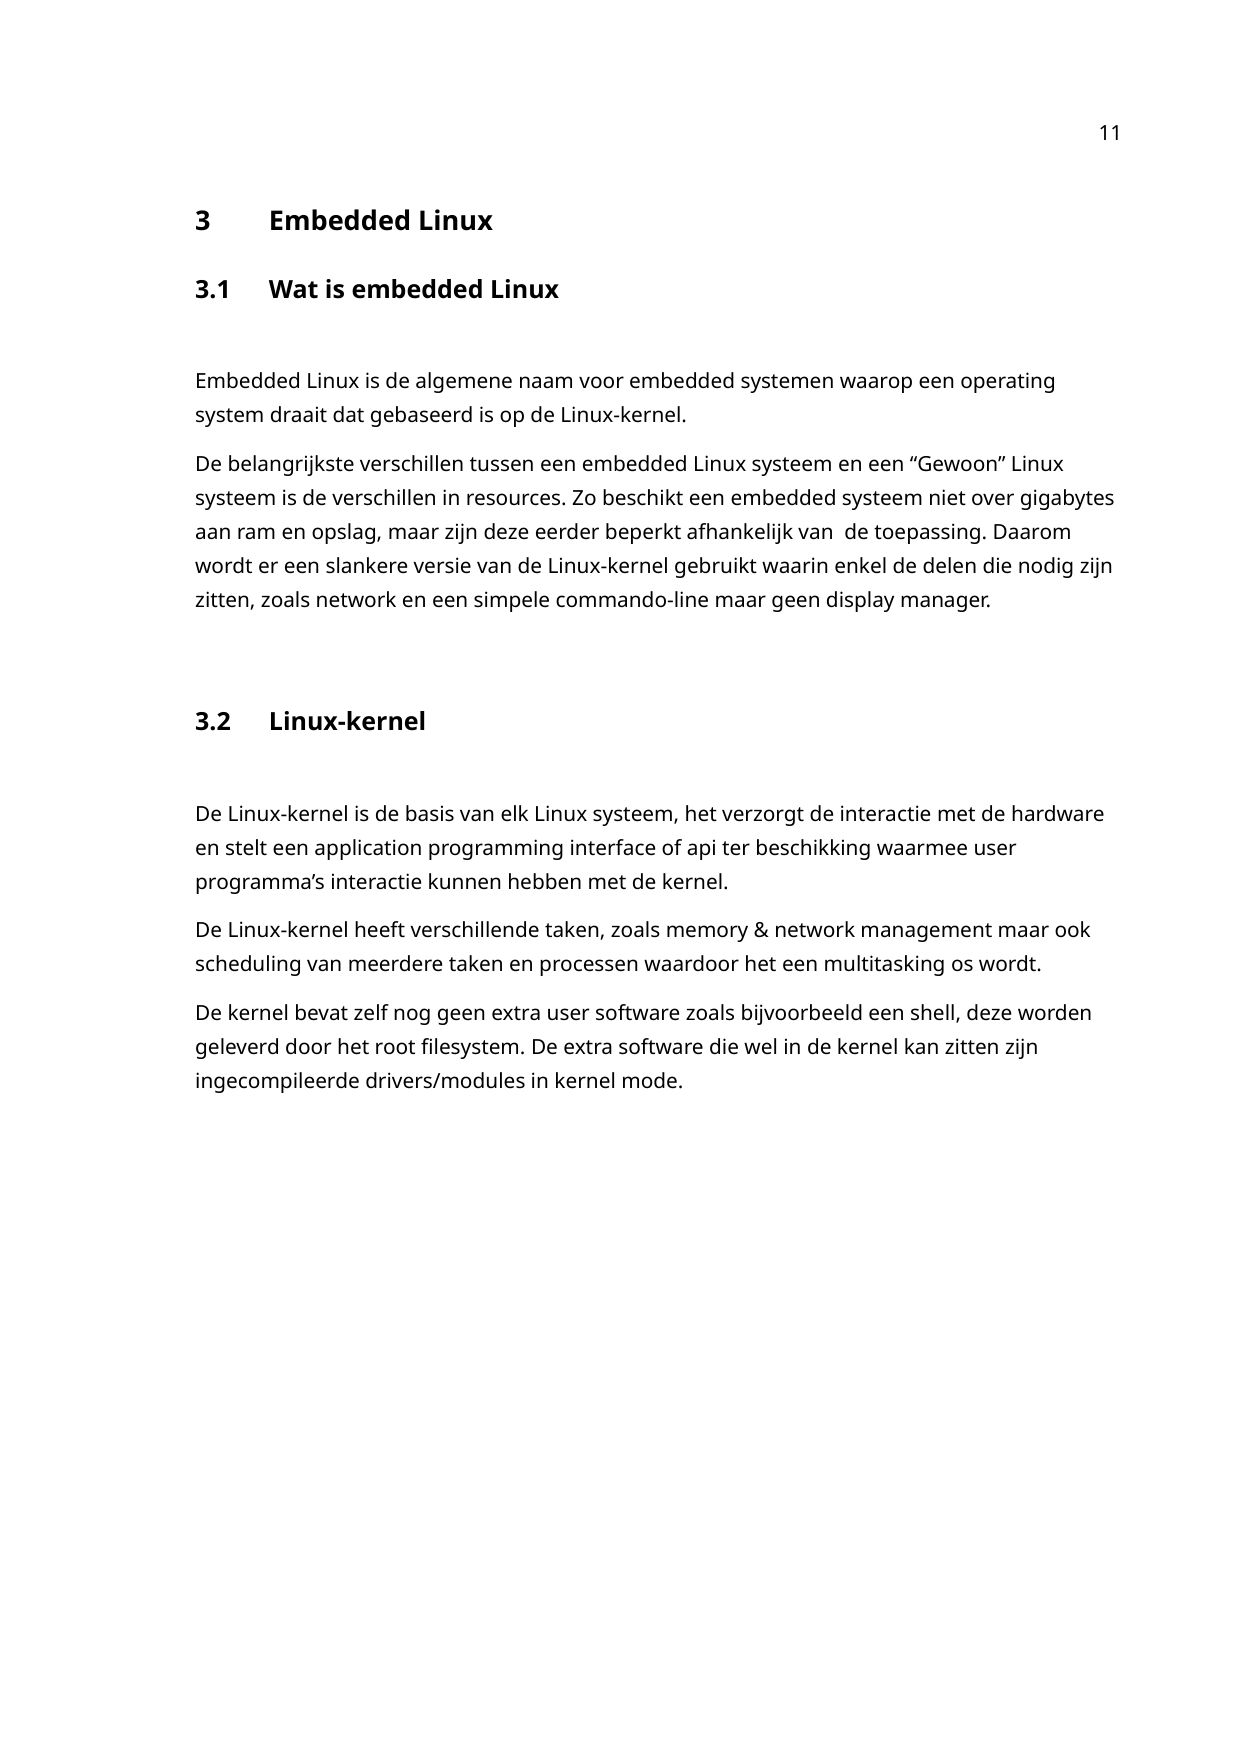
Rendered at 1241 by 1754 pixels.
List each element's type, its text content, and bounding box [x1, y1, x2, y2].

subtitle 3 Embedded Linux [195, 201, 1122, 238]
text De Linux-kernel is de basis van elk Linux systeem, het verzorgt de interactie met de hardware en stelt een application programming interface of api ter beschikking waarmee user programma’s interactie kunnen hebben met de kernel. [195, 799, 1122, 895]
subtitle 3.1 Wat is embedded Linux [195, 271, 1122, 305]
text De kernel bevat zelf nog geen extra user software zoals bijvoorbeeld een shell, deze worden geleverd door het root filesystem. De extra software die wel in de kernel kan zitten zijn ingecompileerde drivers/modules in kernel mode. [195, 998, 1122, 1095]
text Embedded Linux is de algemene naam voor embedded systemen waarop een operating system draait dat gebaseerd is op de Linux-kernel. [195, 366, 1122, 429]
text De belangrijkste verschillen tussen een embedded Linux systeem en een “Gewoon” Linux systeem is de verschillen in resources. Zo beschikt een embedded systeem niet over gigabytes aan ram en opslag, maar zijn deze eerder beperkt afhankelijk van de toepassing. Daarom wordt er een slankere versie van de Linux-kernel gebruikt waarin enkel de delen die nodig zijn zitten, zoals network en een simpele commando-line maar geen display manager. [195, 449, 1122, 614]
subtitle 3.2 Linux-kernel [195, 703, 1122, 738]
text De Linux-kernel heeft verschillende taken, zoals memory & network management maar ook scheduling van meerdere taken en processen waardoor het een multitasking os wordt. [195, 916, 1122, 978]
